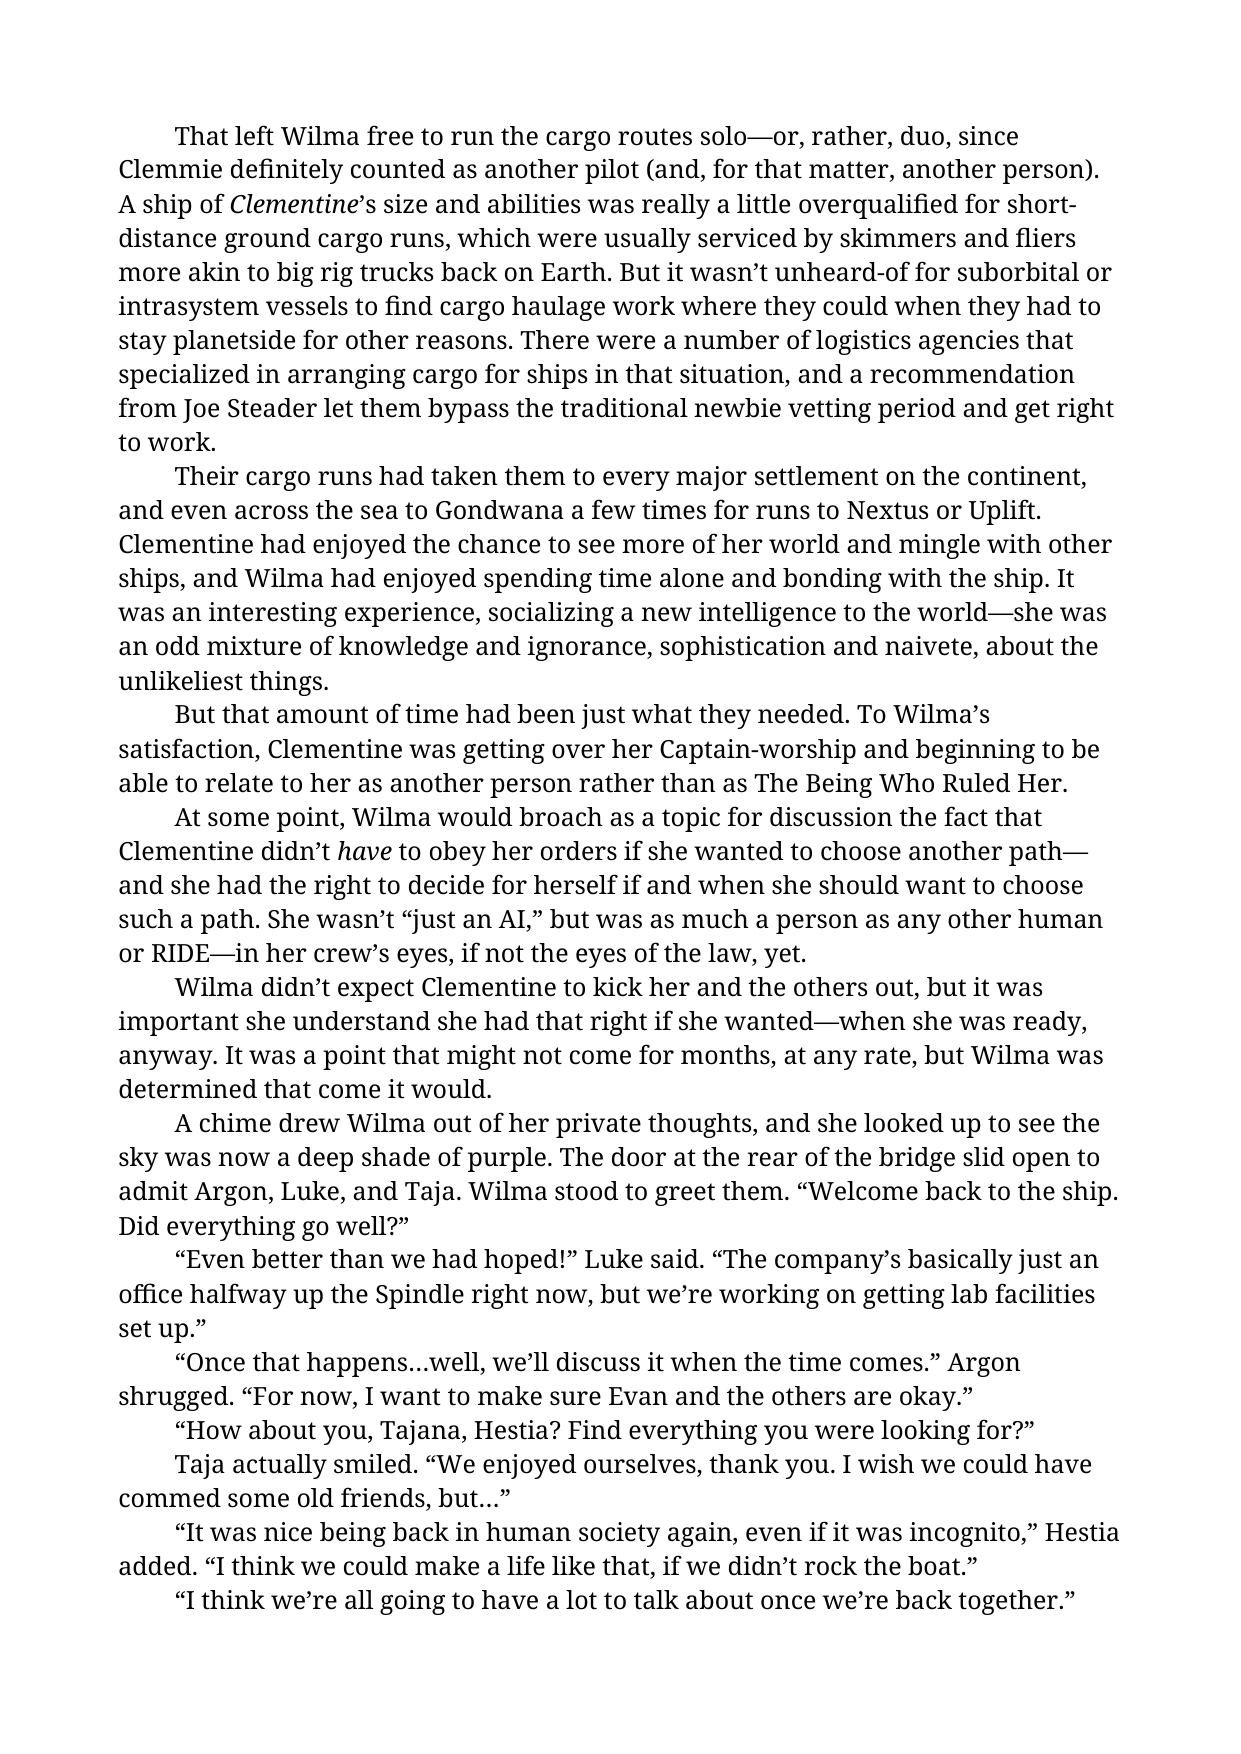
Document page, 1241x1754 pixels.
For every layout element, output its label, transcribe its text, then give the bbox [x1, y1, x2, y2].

text “Once that happens…well, we’ll discuss it when the time comes.” Argon shrugged. “For now, I want to make sure Evan and the others are okay.” [118, 1344, 1122, 1412]
text Wilma didn’t expect Clementine to kick her and the others out, but it was important she understand she had that right if she wanted—when she was ready, anyway. It was a point that might not come for months, at any rate, but Wilma was determined that come it would. [118, 970, 1122, 1106]
text But that amount of time had been just what they needed. To Wilma’s satisfaction, Clementine was getting over her Captain-worship and beginning to be able to relate to her as another person rather than as The Being Who Ruled Her. [118, 697, 1122, 799]
text Taja actually smiled. “We enjoyed ourselves, thank you. I wish we could have commed some old friends, but…” [118, 1447, 1122, 1515]
text Their cargo runs had taken them to every major settlement on the continent, and even across the sea to Gondwana a few times for runs to Nextus or Uplift. Clementine had enjoyed the chance to see more of her world and mingle with other ships, and Wilma had enjoyed spending time alone and bonding with the ship. It was an interesting experience, socializing a new intelligence to the world—she was an odd mixture of knowledge and ignorance, sophistication and naivete, about the unlikeliest things. [118, 459, 1122, 697]
text “It was nice being back in human society again, even if it was incognito,” Hestia added. “I think we could make a life like that, if we didn’t rock the boat.” [118, 1515, 1122, 1583]
text A chime drew Wilma out of her private thoughts, and she looked up to see the sky was now a deep shade of purple. The door at the rear of the bridge slid open to admit Argon, Luke, and Taja. Wilma stood to greet them. “Welcome back to the ship. Did everything go well?” [118, 1106, 1122, 1242]
text “How about you, Tajana, Hestia? Find everything you were looking for?” [118, 1412, 1122, 1447]
text That left Wilma free to run the cargo routes solo—or, rather, duo, since Clemmie definitely counted as another pilot (and, for that matter, another person). A ship of Clementine’s size and abilities was really a little overqualified for short-distance ground cargo runs, which were usually serviced by skimmers and fliers more akin to big rig trucks back on Earth. But it wasn’t unheard-of for suborbital or intrasystem vessels to find cargo haulage work where they could when they had to stay planetside for other reasons. There were a number of logistics agencies that specialized in arranging cargo for ships in that situation, and a recommendation from Joe Steader let them bypass the traditional newbie vetting period and get right to work. [118, 118, 1122, 459]
text “Even better than we had hoped!” Luke said. “The company’s basically just an office halfway up the Spindle right now, but we’re working on getting lab facilities set up.” [118, 1242, 1122, 1344]
text “I think we’re all going to have a lot to talk about once we’re back together.” [118, 1583, 1122, 1617]
text At some point, Wilma would broach as a topic for discussion the fact that Clementine didn’t have to obey her orders if she wanted to choose another path—and she had the right to decide for herself if and when she should want to choose such a path. She wasn’t “just an AI,” but was as much a person as any other human or RIDE—in her crew’s eyes, if not the eyes of the law, yet. [118, 799, 1122, 970]
